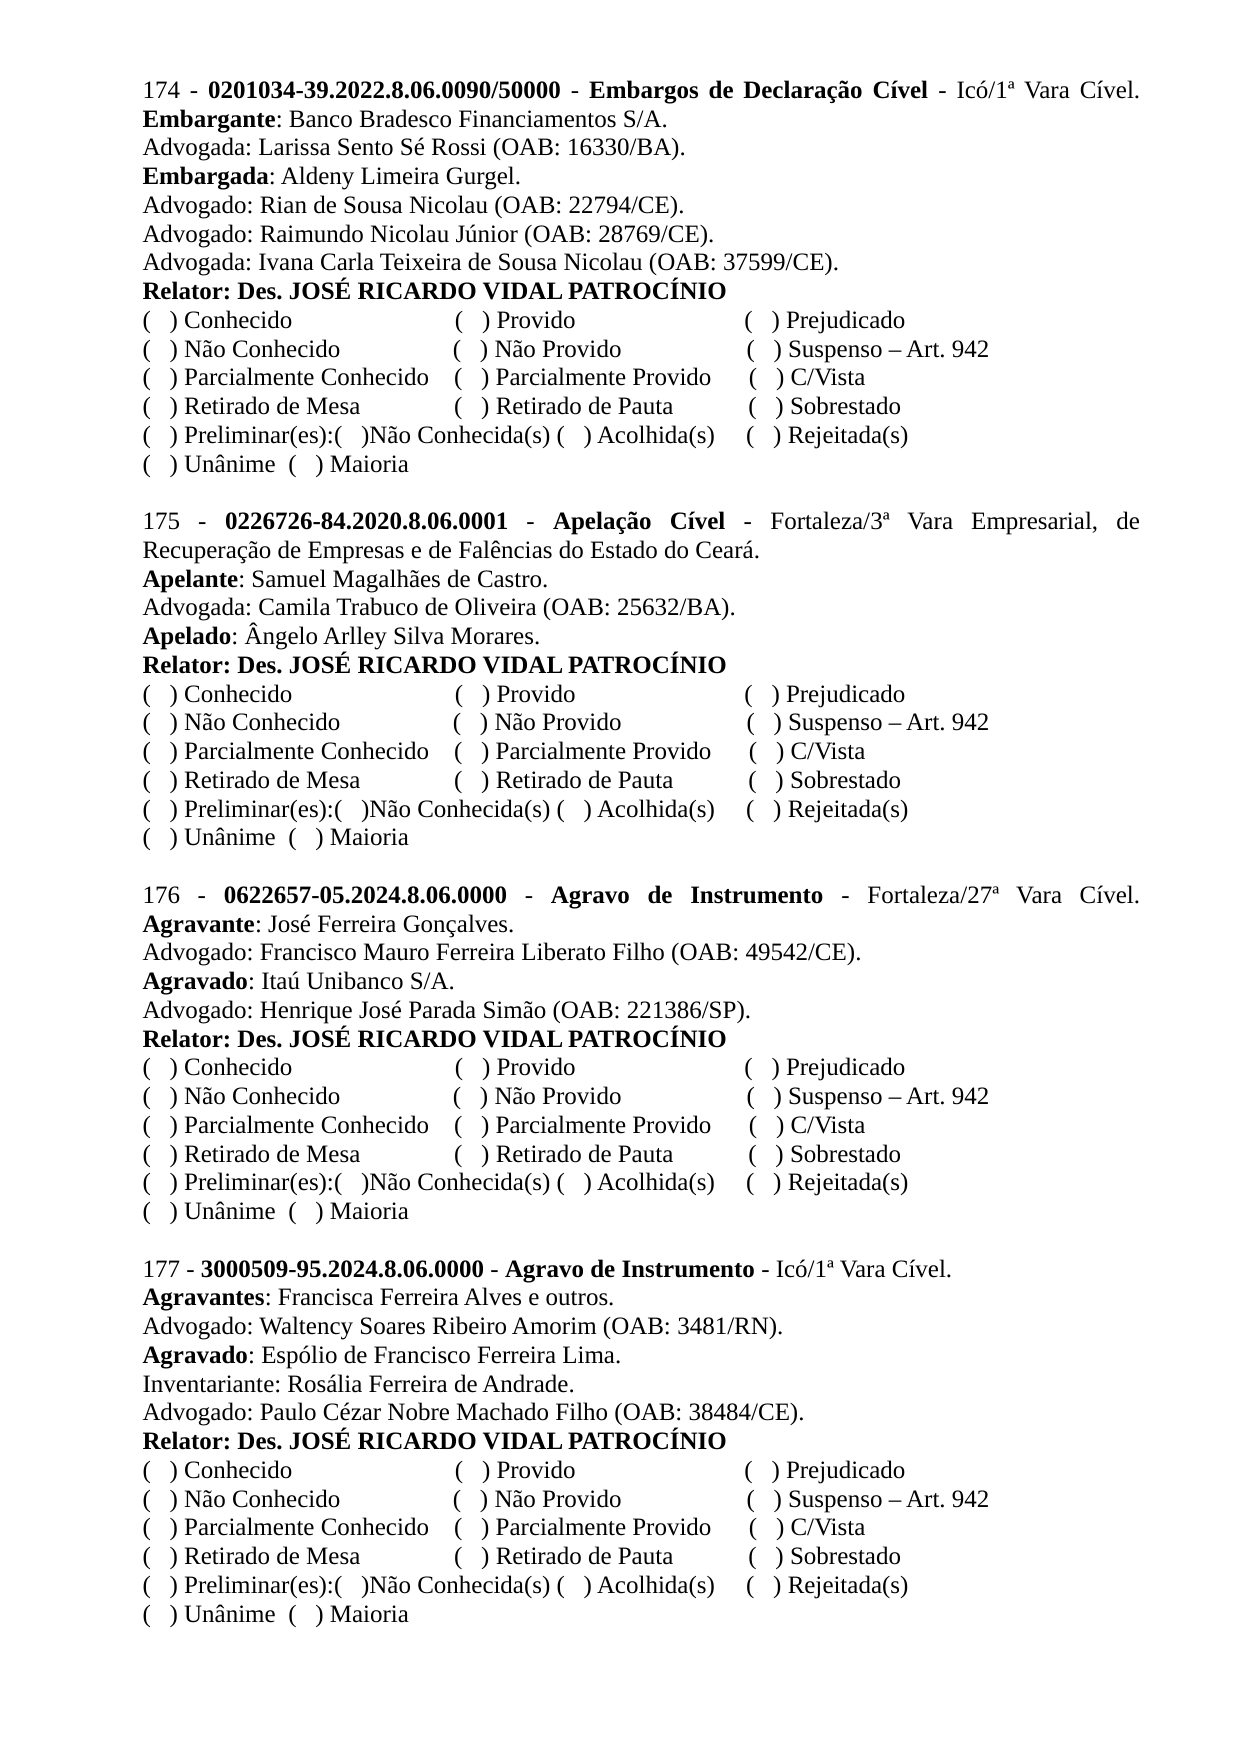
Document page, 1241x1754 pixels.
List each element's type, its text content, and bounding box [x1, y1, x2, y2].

text Advogada: Larissa Sento Sé Rossi (OAB: 16330/BA). [142, 132, 1141, 161]
text 174 - 0201034-39.2022.8.06.0090/50000 - Embargos de Declaração Cível - Icó/1ª Vara Cível. Embargante: Banco Bradesco Financiamentos S/A. [142, 75, 1141, 132]
text Advogada: Ivana Carla Teixeira de Sousa Nicolau (OAB: 37599/CE). [142, 247, 1141, 276]
text Agravado: Espólio de Francisco Ferreira Lima. [142, 1340, 1141, 1369]
text ( ) Preliminar(es):( )Não Conhecida(s) ( ) Acolhida(s) ( ) Rejeitada(s) [142, 420, 1158, 449]
text Inventariante: Rosália Ferreira de Andrade. [142, 1369, 1141, 1397]
text Embargada: Aldeny Limeira Gurgel. [142, 161, 1141, 190]
text ( ) Preliminar(es):( )Não Conhecida(s) ( ) Acolhida(s) ( ) Rejeitada(s) [142, 794, 1158, 822]
text ( ) Retirado de Mesa ( ) Retirado de Pauta ( ) Sobrestado [142, 1139, 1158, 1167]
text ( ) Conhecido ( ) Provido ( ) Prejudicado [142, 1455, 1141, 1484]
text 176 - 0622657-05.2024.8.06.0000 - Agravo de Instrumento - Fortaleza/27ª Vara Cível. Agravante: José Ferreira Gonçalves. [142, 880, 1141, 937]
text Advogado: Rian de Sousa Nicolau (OAB: 22794/CE). [142, 190, 1141, 219]
text ( ) Parcialmente Conhecido ( ) Parcialmente Provido ( ) C/Vista [142, 362, 1158, 391]
text Apelado: Ângelo Arlley Silva Morares. [142, 621, 1141, 650]
text Advogado: Francisco Mauro Ferreira Liberato Filho (OAB: 49542/CE). [142, 937, 1141, 966]
text ( ) Não Conhecido ( ) Não Provido ( ) Suspenso – Art. 942 [142, 334, 1158, 362]
text Relator: Des. JOSÉ RICARDO VIDAL PATROCÍNIO [142, 1024, 1141, 1052]
text ( ) Retirado de Mesa ( ) Retirado de Pauta ( ) Sobrestado [142, 391, 1158, 420]
text ( ) Não Conhecido ( ) Não Provido ( ) Suspenso – Art. 942 [142, 1484, 1158, 1512]
text Advogado: Waltency Soares Ribeiro Amorim (OAB: 3481/RN). [142, 1311, 1141, 1340]
text ( ) Parcialmente Conhecido ( ) Parcialmente Provido ( ) C/Vista [142, 1512, 1158, 1541]
text ( ) Parcialmente Conhecido ( ) Parcialmente Provido ( ) C/Vista [142, 1110, 1158, 1139]
text ( ) Unânime ( ) Maioria [142, 822, 1158, 851]
text Advogado: Raimundo Nicolau Júnior (OAB: 28769/CE). [142, 219, 1141, 247]
text ( ) Retirado de Mesa ( ) Retirado de Pauta ( ) Sobrestado [142, 1541, 1158, 1570]
text Relator: Des. JOSÉ RICARDO VIDAL PATROCÍNIO [142, 276, 1141, 305]
text ( ) Unânime ( ) Maioria [142, 1599, 1158, 1627]
text Relator: Des. JOSÉ RICARDO VIDAL PATROCÍNIO [142, 650, 1141, 679]
text ( ) Retirado de Mesa ( ) Retirado de Pauta ( ) Sobrestado [142, 765, 1158, 794]
text Agravado: Itaú Unibanco S/A. [142, 966, 1141, 995]
text ( ) Conhecido ( ) Provido ( ) Prejudicado [142, 679, 1141, 707]
text ( ) Preliminar(es):( )Não Conhecida(s) ( ) Acolhida(s) ( ) Rejeitada(s) [142, 1167, 1158, 1196]
text Advogada: Camila Trabuco de Oliveira (OAB: 25632/BA). [142, 592, 1141, 621]
text Agravantes: Francisca Ferreira Alves e outros. [142, 1282, 1141, 1311]
text ( ) Não Conhecido ( ) Não Provido ( ) Suspenso – Art. 942 [142, 707, 1158, 736]
text ( ) Unânime ( ) Maioria [142, 449, 1158, 477]
text ( ) Não Conhecido ( ) Não Provido ( ) Suspenso – Art. 942 [142, 1081, 1158, 1110]
text ( ) Preliminar(es):( )Não Conhecida(s) ( ) Acolhida(s) ( ) Rejeitada(s) [142, 1570, 1158, 1599]
text ( ) Conhecido ( ) Provido ( ) Prejudicado [142, 305, 1141, 334]
text ( ) Unânime ( ) Maioria [142, 1196, 1158, 1225]
text Apelante: Samuel Magalhães de Castro. [142, 564, 1141, 592]
text 175 - 0226726-84.2020.8.06.0001 - Apelação Cível - Fortaleza/3ª Vara Empresarial, de Recuperação de Empresas e de Falências do Estado do Ceará. [142, 506, 1141, 564]
text Advogado: Paulo Cézar Nobre Machado Filho (OAB: 38484/CE). [142, 1397, 1141, 1426]
text ( ) Conhecido ( ) Provido ( ) Prejudicado [142, 1052, 1141, 1081]
text 177 - 3000509-95.2024.8.06.0000 - Agravo de Instrumento - Icó/1ª Vara Cível. [142, 1254, 1141, 1282]
text ( ) Parcialmente Conhecido ( ) Parcialmente Provido ( ) C/Vista [142, 736, 1158, 765]
text Relator: Des. JOSÉ RICARDO VIDAL PATROCÍNIO [142, 1426, 1141, 1455]
text Advogado: Henrique José Parada Simão (OAB: 221386/SP). [142, 995, 1141, 1024]
